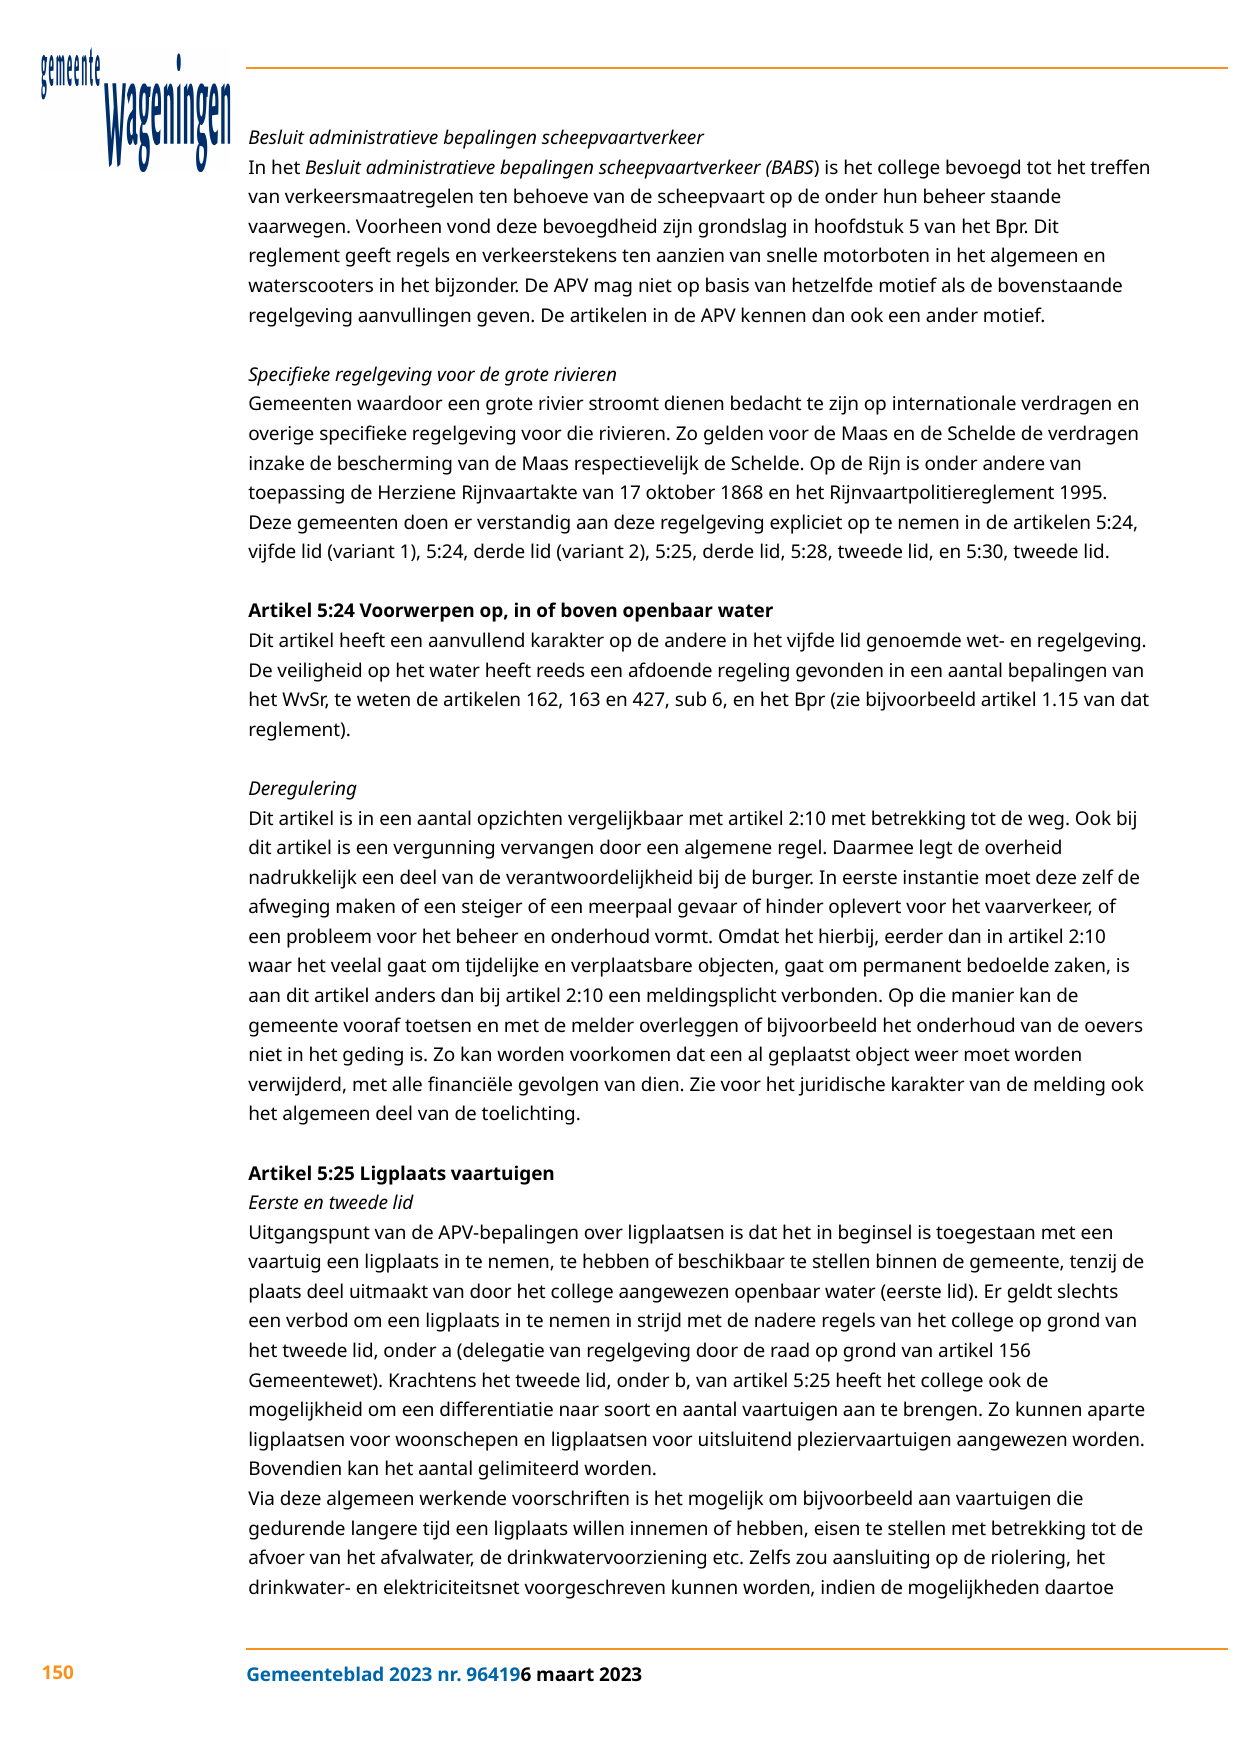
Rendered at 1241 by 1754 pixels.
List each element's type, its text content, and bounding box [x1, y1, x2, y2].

text Artikel 5:24 Voorwerpen op, in of boven openbaar water [248, 598, 1152, 623]
text Deregulering [248, 775, 1152, 801]
text Via deze algemeen werkende voorschriften is het mogelijk om bijvoorbeeld aan vaartuigen die gedurende langere tijd een ligplaats willen innemen of hebben, eisen te stellen met betrekking tot de afvoer van het afvalwater, de drinkwatervoorziening etc. Zelfs zou aansluiting op de riolering, het drinkwater- en elektriciteitsnet voorgeschreven kunnen worden, indien de mogelijkheden daartoe [248, 1485, 1152, 1600]
text Specifieke regelgeving voor de grote rivieren [248, 361, 1152, 387]
text Besluit administratieve bepalingen scheepvaartverkeer [248, 124, 1152, 150]
text Deze gemeenten doen er verstandig aan deze regelgeving expliciet op te nemen in de artikelen 5:24, vijfde lid (variant 1), 5:24, derde lid (variant 2), 5:25, derde lid, 5:28, tweede lid, en 5:30, tweede lid. [248, 509, 1152, 564]
text Eerste en tweede lid [248, 1189, 1152, 1215]
text Artikel 5:25 Ligplaats vaartuigen [248, 1160, 1152, 1186]
text Dit artikel heeft een aanvullend karakter op de andere in het vijfde lid genoemde wet- en regelgeving. De veiligheid op het water heeft reeds een afdoende regeling gevonden in een aantal bepalingen van het WvSr, te weten de artikelen 162, 163 en 427, sub 6, en het Bpr (zie bijvoorbeeld artikel 1.15 van dat reglement). [248, 627, 1152, 742]
picture [41, 47, 231, 172]
text In het Besluit administratieve bepalingen scheepvaartverkeer (BABS) is het college bevoegd tot het treffen van verkeersmaatregelen ten behoeve van de scheepvaart op de onder hun beheer staande vaarwegen. Voorheen vond deze bevoegdheid zijn grondslag in hoofdstuk 5 van het Bpr. Dit reglement geeft regels en verkeerstekens ten aanzien van snelle motorboten in het algemeen en waterscooters in het bijzonder. De APV mag niet op basis van hetzelfde motief als de bovenstaande regelgeving aanvullingen geven. De artikelen in de APV kennen dan ook een ander motief. [248, 154, 1152, 328]
text Gemeenten waardoor een grote rivier stroomt dienen bedacht te zijn op internationale verdragen en overige specifieke regelgeving voor die rivieren. Zo gelden voor de Maas en de Schelde de verdragen inzake de bescherming van de Maas respectievelijk de Schelde. Op de Rijn is onder andere van toepassing de Herziene Rijnvaartakte van 17 oktober 1868 en het Rijnvaartpolitiereglement 1995. [248, 391, 1152, 505]
text Uitgangspunt van de APV-bepalingen over ligplaatsen is dat het in beginsel is toegestaan met een vaartuig een ligplaats in te nemen, te hebben of beschikbaar te stellen binnen de gemeente, tenzij de plaats deel uitmaakt van door het college aangewezen openbaar water (eerste lid). Er geldt slechts een verbod om een ligplaats in te nemen in strijd met de nadere regels van het college op grond van het tweede lid, onder a (delegatie van regelgeving door de raad op grond van artikel 156 Gemeentewet). Krachtens het tweede lid, onder b, van artikel 5:25 heeft het college ook de mogelijkheid om een differentiatie naar soort en aantal vaartuigen aan te brengen. Zo kunnen aparte ligplaatsen voor woonschepen en ligplaatsen voor uitsluitend pleziervaartuigen aangewezen worden. Bovendien kan het aantal gelimiteerd worden. [248, 1219, 1152, 1481]
text Dit artikel is in een aantal opzichten vergelijkbaar met artikel 2:10 met betrekking tot de weg. Ook bij dit artikel is een vergunning vervangen door een algemene regel. Daarmee legt de overheid nadrukkelijk een deel van de verantwoordelijkheid bij de burger. In eerste instantie moet deze zelf de afweging maken of een steiger of een meerpaal gevaar of hinder oplevert voor het vaarverkeer, of een probleem voor het beheer en onderhoud vormt. Omdat het hierbij, eerder dan in artikel 2:10 waar het veelal gaat om tijdelijke en verplaatsbare objecten, gaat om permanent bedoelde zaken, is aan dit artikel anders dan bij artikel 2:10 een meldingsplicht verbonden. Op die manier kan de gemeente vooraf toetsen en met de melder overleggen of bijvoorbeeld het onderhoud van de oevers niet in het geding is. Zo kan worden voorkomen dat een al geplaatst object weer moet worden verwijderd, met alle financiële gevolgen van dien. Zie voor het juridische karakter van de melding ook het algemeen deel van de toelichting. [248, 805, 1152, 1126]
